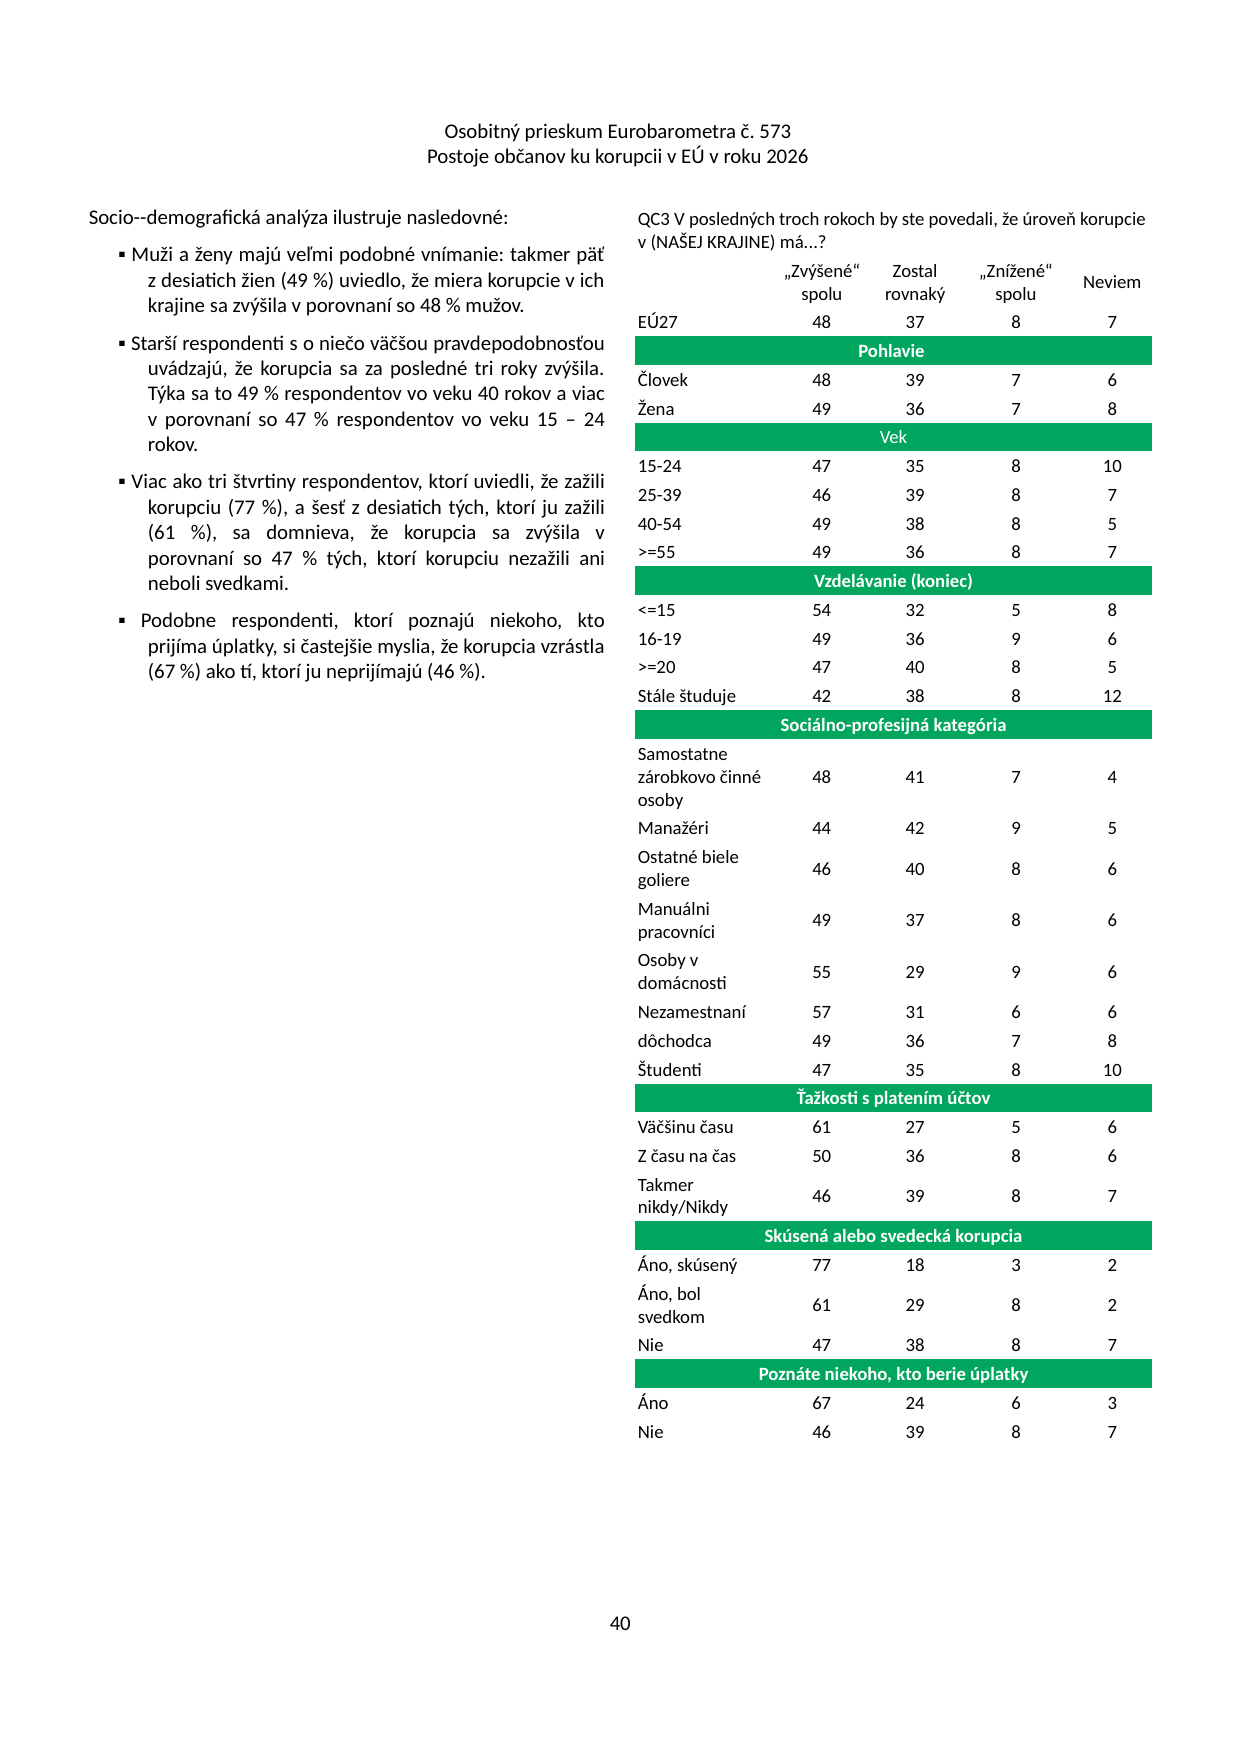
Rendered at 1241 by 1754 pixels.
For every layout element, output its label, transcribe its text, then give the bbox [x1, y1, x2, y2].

table_cell 57 [773, 997, 871, 1026]
table_cell 39 [871, 365, 959, 394]
table_cell 39 [871, 1170, 959, 1221]
table_cell 47 [773, 653, 871, 681]
table_cell 5 [1072, 509, 1152, 538]
table_cell Stále študuje [635, 681, 772, 710]
table_cell 8 [959, 480, 1072, 509]
table_cell 49 [773, 894, 871, 946]
table_cell 5 [1072, 814, 1152, 842]
table_cell 36 [871, 538, 959, 566]
table_cell Vek [635, 423, 1152, 451]
table_cell 6 [1072, 1112, 1152, 1141]
table_cell 6 [1072, 997, 1152, 1026]
table_cell 7 [959, 394, 1072, 423]
table_cell 41 [871, 739, 959, 813]
table_cell 24 [871, 1388, 959, 1417]
table_cell Pohlavie [635, 336, 1152, 365]
table_cell 5 [959, 1112, 1072, 1141]
table_cell Ostatné biele goliere [635, 842, 772, 894]
table_cell 38 [871, 681, 959, 710]
table_cell 47 [773, 451, 871, 480]
table_cell Áno, bol svedkom [635, 1279, 772, 1331]
table_cell 44 [773, 814, 871, 842]
table_cell 9 [959, 624, 1072, 653]
table_cell 7 [959, 365, 1072, 394]
table_cell Sociálno-profesijná kategória [635, 710, 1152, 739]
table_cell 7 [1072, 1331, 1152, 1359]
table_cell 6 [1072, 894, 1152, 946]
table_cell 7 [959, 1026, 1072, 1055]
table_cell Nie [635, 1417, 772, 1446]
table_cell 48 [773, 739, 871, 813]
table_header QC3 V posledných troch rokoch by ste povedali, že úroveň korupcie v (NAŠEJ KRAJINE) má...? [635, 204, 1152, 256]
table_cell 35 [871, 1055, 959, 1083]
table_cell 37 [871, 308, 959, 336]
table_cell 40 [871, 842, 959, 894]
table_cell 9 [959, 814, 1072, 842]
table_cell Žena [635, 394, 772, 423]
table_cell EÚ27 [635, 308, 772, 336]
table_cell 48 [773, 365, 871, 394]
table_cell Samostatne zárobkovo činné osoby [635, 739, 772, 813]
table_cell 27 [871, 1112, 959, 1141]
table_cell Väčšinu času [635, 1112, 772, 1141]
table_cell 6 [1072, 1141, 1152, 1170]
table_cell 16-19 [635, 624, 772, 653]
table_cell 36 [871, 624, 959, 653]
table_cell 8 [959, 451, 1072, 480]
table_cell Skúsená alebo svedecká korupcia [635, 1221, 1152, 1250]
table_cell 5 [1072, 653, 1152, 681]
table_cell 8 [959, 1141, 1072, 1170]
table_cell 8 [1072, 595, 1152, 624]
table_cell 6 [959, 997, 1072, 1026]
table_cell 55 [773, 946, 871, 997]
table_cell 48 [773, 308, 871, 336]
table_cell 8 [1072, 1026, 1152, 1055]
table_cell 8 [959, 653, 1072, 681]
text ▪ Viac ako tri štvrtiny respondentov, ktorí uviedli, že zažili korupciu (77 %), a šesť z desiatich tých, ktorí ju zažili (61 %), sa domnieva, že korupcia sa zvýšila v porovnaní so 47 % tých, ktorí korupciu nezažili ani neboli svedkami. [118, 469, 605, 596]
table_cell Vzdelávanie (koniec) [635, 566, 1152, 595]
table_cell 46 [773, 842, 871, 894]
table_cell [635, 256, 772, 308]
table_cell 39 [871, 1417, 959, 1446]
table_cell Z času na čas [635, 1141, 772, 1170]
table_cell 8 [959, 1331, 1072, 1359]
table_cell 2 [1072, 1279, 1152, 1331]
table_cell Zostal rovnaký [871, 256, 959, 308]
table_cell 8 [959, 681, 1072, 710]
table_cell Neviem [1072, 256, 1152, 308]
table_cell 49 [773, 394, 871, 423]
table_cell 40-54 [635, 509, 772, 538]
table_cell 29 [871, 1279, 959, 1331]
table_cell 35 [871, 451, 959, 480]
table_cell >=55 [635, 538, 772, 566]
table_cell 42 [871, 814, 959, 842]
table_cell Manažéri [635, 814, 772, 842]
text ▪ Starší respondenti s o niečo väčšou pravdepodobnosťou uvádzajú, že korupcia sa za posledné tri roky zvýšila. Týka sa to 49 % respondentov vo veku 40 rokov a viac v porovnaní so 47 % respondentov vo veku 15 – 24 rokov. [118, 330, 605, 457]
table_cell 10 [1072, 1055, 1152, 1083]
table_cell 32 [871, 595, 959, 624]
table_cell Poznáte niekoho, kto berie úplatky [635, 1359, 1152, 1388]
table_cell 47 [773, 1331, 871, 1359]
table_cell 15-24 [635, 451, 772, 480]
table_cell 38 [871, 509, 959, 538]
table_cell 7 [959, 739, 1072, 813]
table_cell 31 [871, 997, 959, 1026]
table_cell 37 [871, 894, 959, 946]
table_cell 61 [773, 1279, 871, 1331]
table_cell 7 [1072, 480, 1152, 509]
table_cell Takmer nikdy/Nikdy [635, 1170, 772, 1221]
table_cell 49 [773, 538, 871, 566]
table_cell 9 [959, 946, 1072, 997]
table_cell 8 [1072, 394, 1152, 423]
table_cell 5 [959, 595, 1072, 624]
table_cell 61 [773, 1112, 871, 1141]
table_cell 46 [773, 480, 871, 509]
table_cell 6 [1072, 365, 1152, 394]
table_cell 8 [959, 1055, 1072, 1083]
table_cell 8 [959, 1417, 1072, 1446]
table_cell 2 [1072, 1250, 1152, 1279]
table_cell 6 [959, 1388, 1072, 1417]
table_cell 3 [959, 1250, 1072, 1279]
table_cell 7 [1072, 1170, 1152, 1221]
table_cell 49 [773, 624, 871, 653]
table_cell 7 [1072, 1417, 1152, 1446]
table_cell 77 [773, 1250, 871, 1279]
text Socio-‑demografická analýza ilustruje nasledovné: [88, 204, 605, 230]
table_cell Ťažkosti s platením účtov [635, 1084, 1152, 1112]
table_cell 49 [773, 1026, 871, 1055]
table_cell 36 [871, 394, 959, 423]
table_cell 40 [871, 653, 959, 681]
table_cell Človek [635, 365, 772, 394]
table_cell Manuálni pracovníci [635, 894, 772, 946]
table_cell 42 [773, 681, 871, 710]
table_cell 47 [773, 1055, 871, 1083]
table_cell 6 [1072, 624, 1152, 653]
table_cell 50 [773, 1141, 871, 1170]
table_cell Študenti [635, 1055, 772, 1083]
table_cell 7 [1072, 308, 1152, 336]
table_cell 25-39 [635, 480, 772, 509]
table_cell 8 [959, 1279, 1072, 1331]
table_cell <=15 [635, 595, 772, 624]
table_cell Áno, skúsený [635, 1250, 772, 1279]
text ▪ Podobne respondenti, ktorí poznajú niekoho, kto prijíma úplatky, si častejšie myslia, že korupcia vzrástla (67 %) ako tí, ktorí ju neprijímajú (46 %). [118, 608, 605, 684]
table_cell Osoby v domácnosti [635, 946, 772, 997]
table_cell „Zvýšené“ spolu [773, 256, 871, 308]
table_cell 6 [1072, 842, 1152, 894]
table_cell „Znížené“ spolu [959, 256, 1072, 308]
table_cell Áno [635, 1388, 772, 1417]
table_cell 36 [871, 1141, 959, 1170]
table_cell dôchodca [635, 1026, 772, 1055]
table_cell 46 [773, 1170, 871, 1221]
table_cell 8 [959, 1170, 1072, 1221]
table_cell 7 [1072, 538, 1152, 566]
table_cell 3 [1072, 1388, 1152, 1417]
table_cell 67 [773, 1388, 871, 1417]
table_cell Nie [635, 1331, 772, 1359]
table_cell 46 [773, 1417, 871, 1446]
table_cell Nezamestnaní [635, 997, 772, 1026]
table_cell 10 [1072, 451, 1152, 480]
table_cell 4 [1072, 739, 1152, 813]
table_cell 8 [959, 894, 1072, 946]
text ▪ Muži a ženy majú veľmi podobné vnímanie: takmer päť z desiatich žien (49 %) uviedlo, že miera korupcie v ich krajine sa zvýšila v porovnaní so 48 % mužov. [118, 242, 605, 318]
table_cell 38 [871, 1331, 959, 1359]
table_cell 6 [1072, 946, 1152, 997]
table_cell 49 [773, 509, 871, 538]
table_cell 12 [1072, 681, 1152, 710]
table_cell 8 [959, 509, 1072, 538]
table_cell 39 [871, 480, 959, 509]
table_cell 29 [871, 946, 959, 997]
table_cell 36 [871, 1026, 959, 1055]
table_cell 54 [773, 595, 871, 624]
table_cell 8 [959, 308, 1072, 336]
table_cell 8 [959, 538, 1072, 566]
table_cell >=20 [635, 653, 772, 681]
table_cell 8 [959, 842, 1072, 894]
table_cell 18 [871, 1250, 959, 1279]
